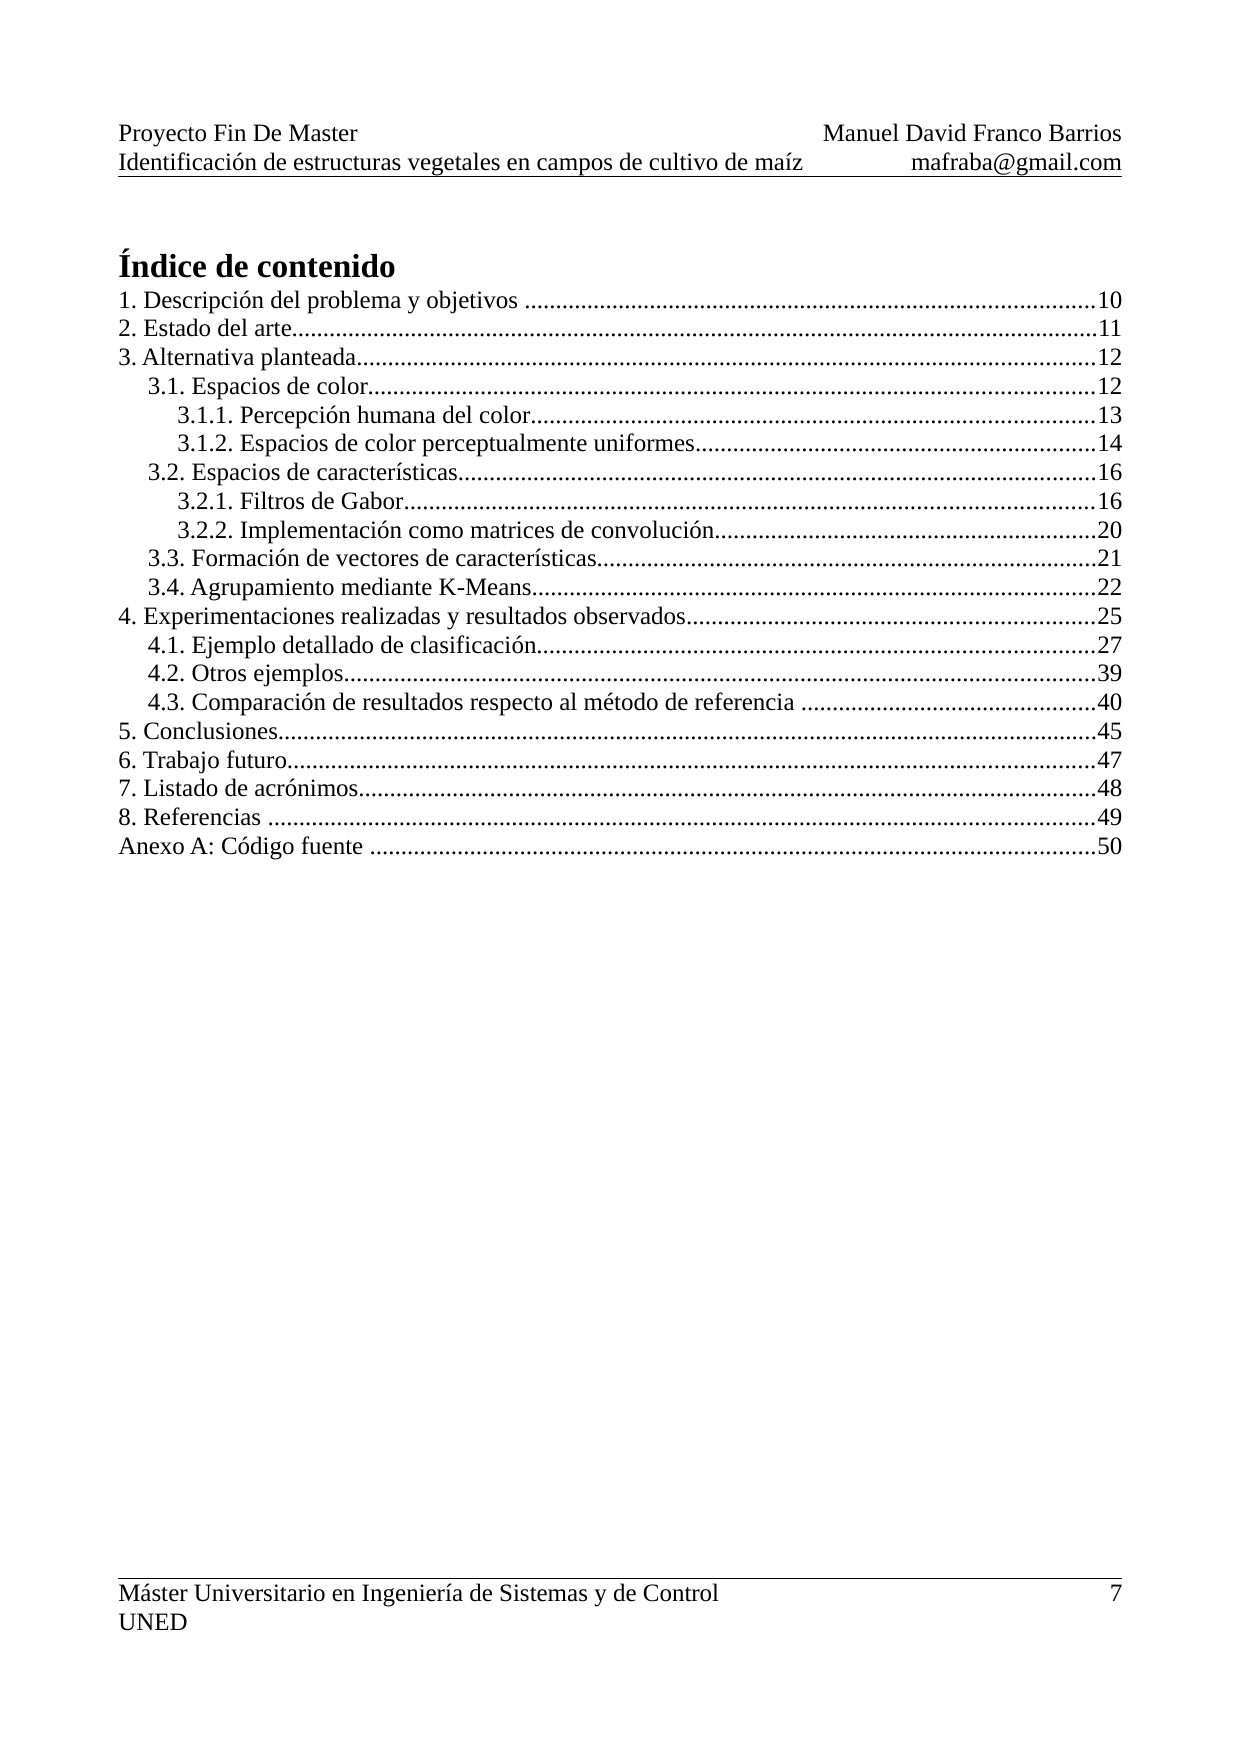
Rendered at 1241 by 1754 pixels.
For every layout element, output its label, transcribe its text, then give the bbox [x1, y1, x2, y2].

text 2. Estado del arte 11 [118, 313, 1122, 342]
text Anexo A: Código fuente 50 [118, 831, 1122, 860]
text 8. Referencias 49 [118, 802, 1122, 831]
text 3.3. Formación de vectores de características 21 [148, 543, 1122, 572]
text 3.1.1. Percepción humana del color 13 [177, 400, 1122, 428]
text 4. Experimentaciones realizadas y resultados observados 25 [118, 601, 1122, 630]
text 6. Trabajo futuro 47 [118, 745, 1122, 773]
text 7. Listado de acrónimos 48 [118, 773, 1122, 802]
text 4.2. Otros ejemplos 39 [148, 658, 1122, 687]
text 4.3. Comparación de resultados respecto al método de referencia 40 [148, 687, 1122, 716]
text 3.1. Espacios de color 12 [148, 371, 1122, 400]
text 3.4. Agrupamiento mediante K-Means 22 [148, 572, 1122, 601]
text 3.2.2. Implementación como matrices de convolución 20 [177, 515, 1122, 543]
text 3.2. Espacios de características 16 [148, 457, 1122, 486]
subtitle Índice de contenido [118, 246, 1122, 285]
text 4.1. Ejemplo detallado de clasificación 27 [148, 630, 1122, 658]
text 3. Alternativa planteada 12 [118, 342, 1122, 371]
text 5. Conclusiones 45 [118, 716, 1122, 745]
text 1. Descripción del problema y objetivos 10 [118, 285, 1122, 313]
text 3.1.2. Espacios de color perceptualmente uniformes 14 [177, 428, 1122, 457]
text 3.2.1. Filtros de Gabor 16 [177, 486, 1122, 515]
